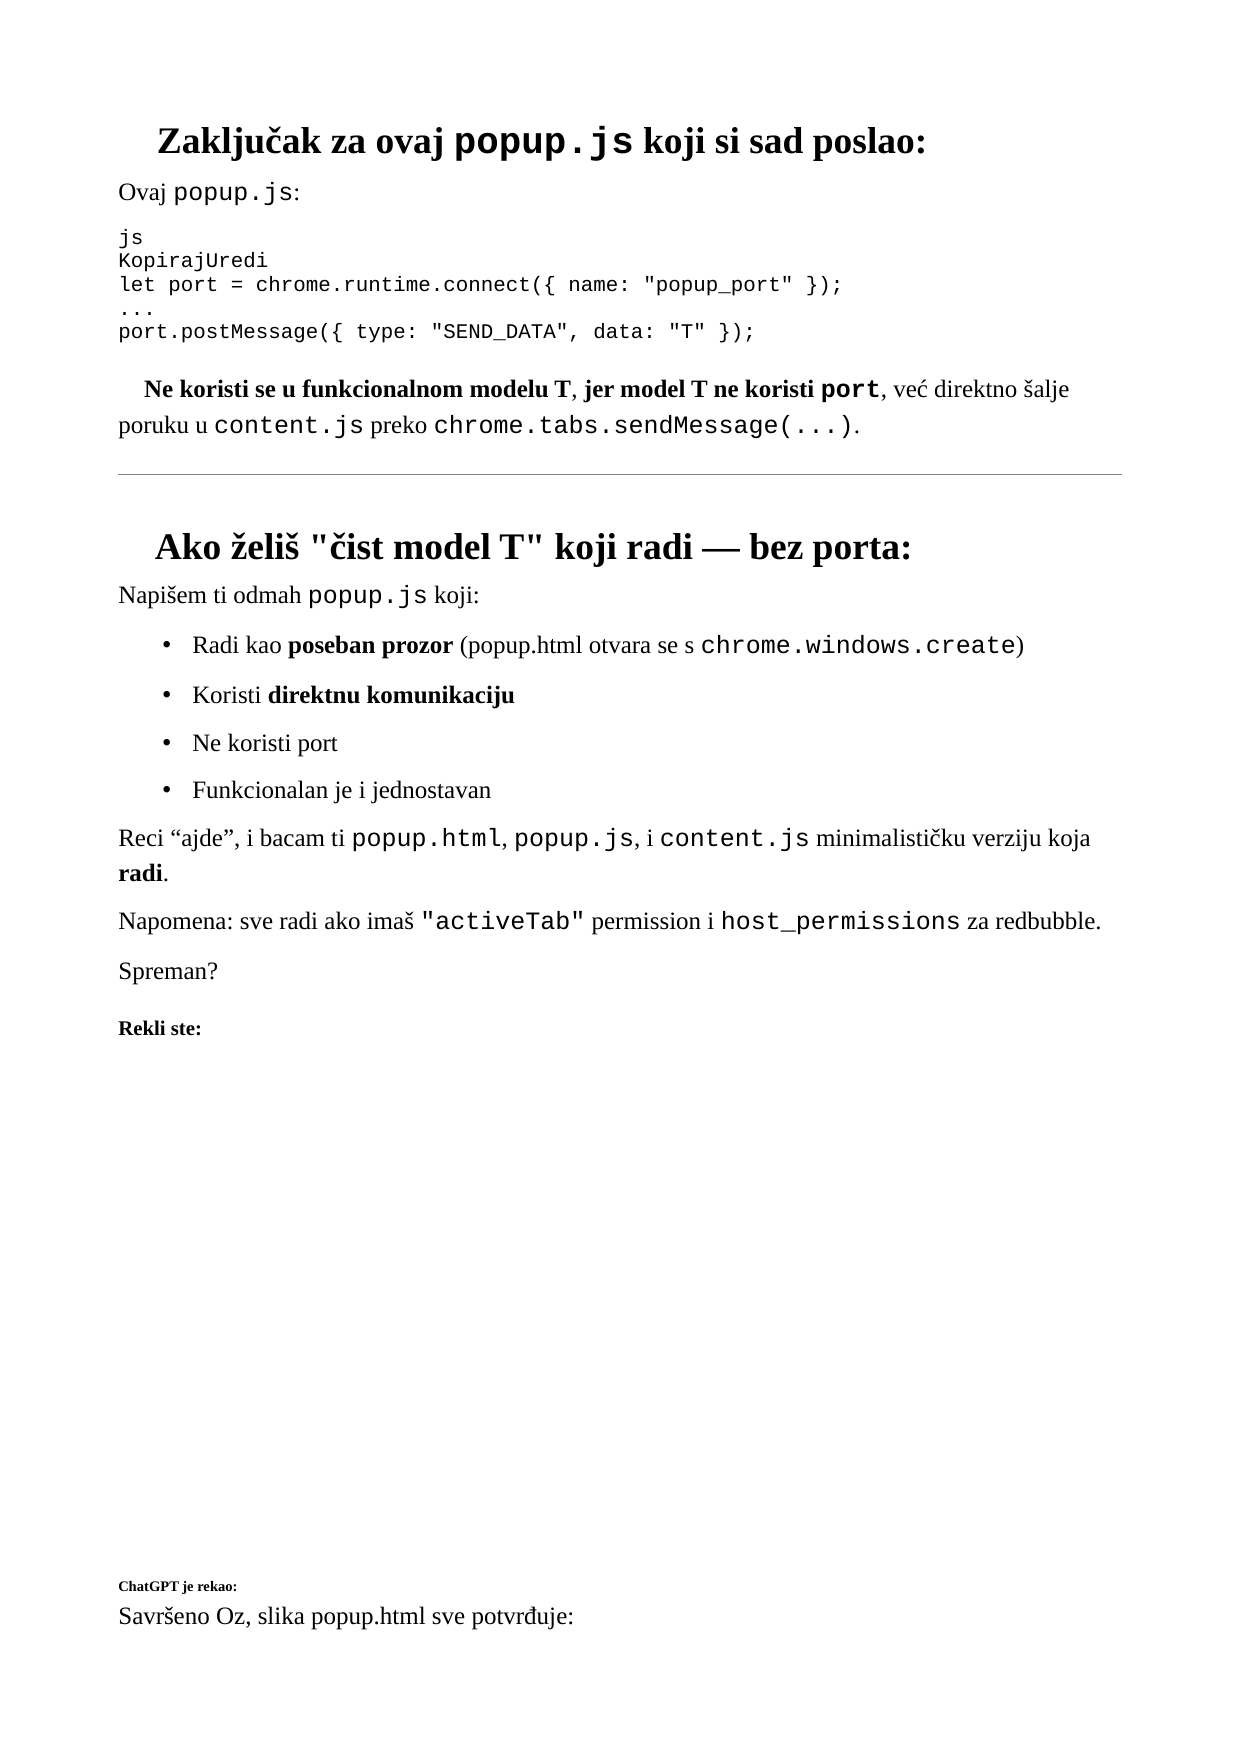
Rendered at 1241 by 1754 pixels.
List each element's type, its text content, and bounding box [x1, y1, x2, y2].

subtitle Rekli ste: [118, 1016, 1122, 1040]
list Ne koristi port [162, 728, 1122, 757]
text let port = chrome.runtime.connect({ name: "popup_port" }); [118, 274, 1122, 298]
text ... [118, 298, 1122, 321]
text js [118, 227, 1122, 251]
text Reci “ajde”, i bacam ti popup.html, popup.js, i content.js minimalističku verziju koja radi. [118, 823, 1122, 887]
text KopirajUredi [118, 251, 1122, 274]
subtitle 🔧 Zaključak za ovaj popup.js koji si sad poslao: [118, 118, 1122, 164]
subtitle ✅ Ako želiš "čist model T" koji radi — bez porta: [118, 525, 1122, 568]
list Koristi direktnu komunikaciju [162, 680, 1122, 709]
list Radi kao poseban prozor (popup.html otvara se s chrome.windows.create) [162, 630, 1122, 661]
subtitle ChatGPT je rekao: [118, 1578, 1122, 1594]
text Ovaj popup.js: [118, 177, 1122, 208]
text port.postMessage({ type: "SEND_DATA", data: "T" }); [118, 321, 1122, 345]
list Funkcionalan je i jednostavan [162, 776, 1122, 804]
text Napomena: sve radi ako imaš "activeTab" permission i host_permissions za redbubble. [118, 906, 1122, 937]
text Spreman? [118, 956, 1122, 985]
text 📛 Ne koristi se u funkcionalnom modelu T, jer model T ne koristi port, već direktno šalje poruku u content.js preko chrome.tabs.sendMessage(...). [118, 374, 1122, 441]
text Savršeno Oz, slika popup.html sve potvrđuje: [118, 1601, 1122, 1629]
text Napišem ti odmah popup.js koji: [118, 580, 1122, 611]
